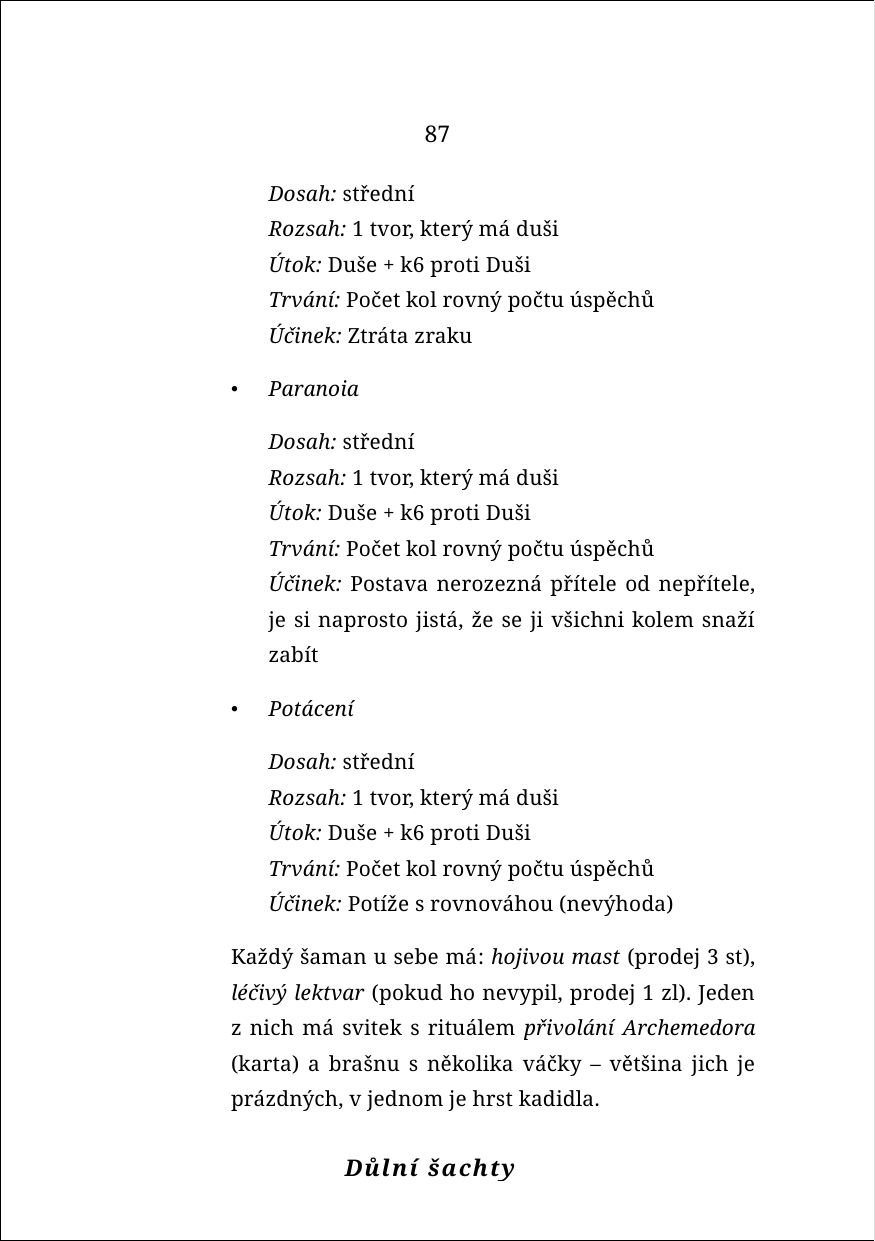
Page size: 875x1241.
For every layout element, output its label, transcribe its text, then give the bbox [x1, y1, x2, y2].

list Paranoia [231, 374, 756, 403]
list Dosah: střední Rozsah: 1 tvor, který má duši Útok: Duše + k6 proti Duši Trvání: Počet kol rovný počtu úspěchů Účinek: Ztráta zraku [231, 179, 756, 349]
list Dosah: střední Rozsah: 1 tvor, který má duši Útok: Duše + k6 proti Duši Trvání: Počet kol rovný počtu úspěchů Účinek: Postava nerozezná přítele od nepřítele, je si naprosto jistá, že se ji všichni kolem snaží zabít [231, 427, 756, 669]
list Každý šaman u sebe má: hojivou mast (prodej 3 st), léčivý lektvar (pokud ho nevypil, prodej 1 zl). Jeden z nich má svitek s rituálem přivolání Archemedora (karta) a brašnu s několika váčky – většina jich je prázdných, v jednom je hrst kadidla. [193, 942, 756, 1113]
list Dosah: střední Rozsah: 1 tvor, který má duši Útok: Duše + k6 proti Duši Trvání: Počet kol rovný počtu úspěchů Účinek: Potíže s rovnováhou (nevýhoda) [231, 747, 756, 918]
list Potácení [231, 694, 756, 722]
